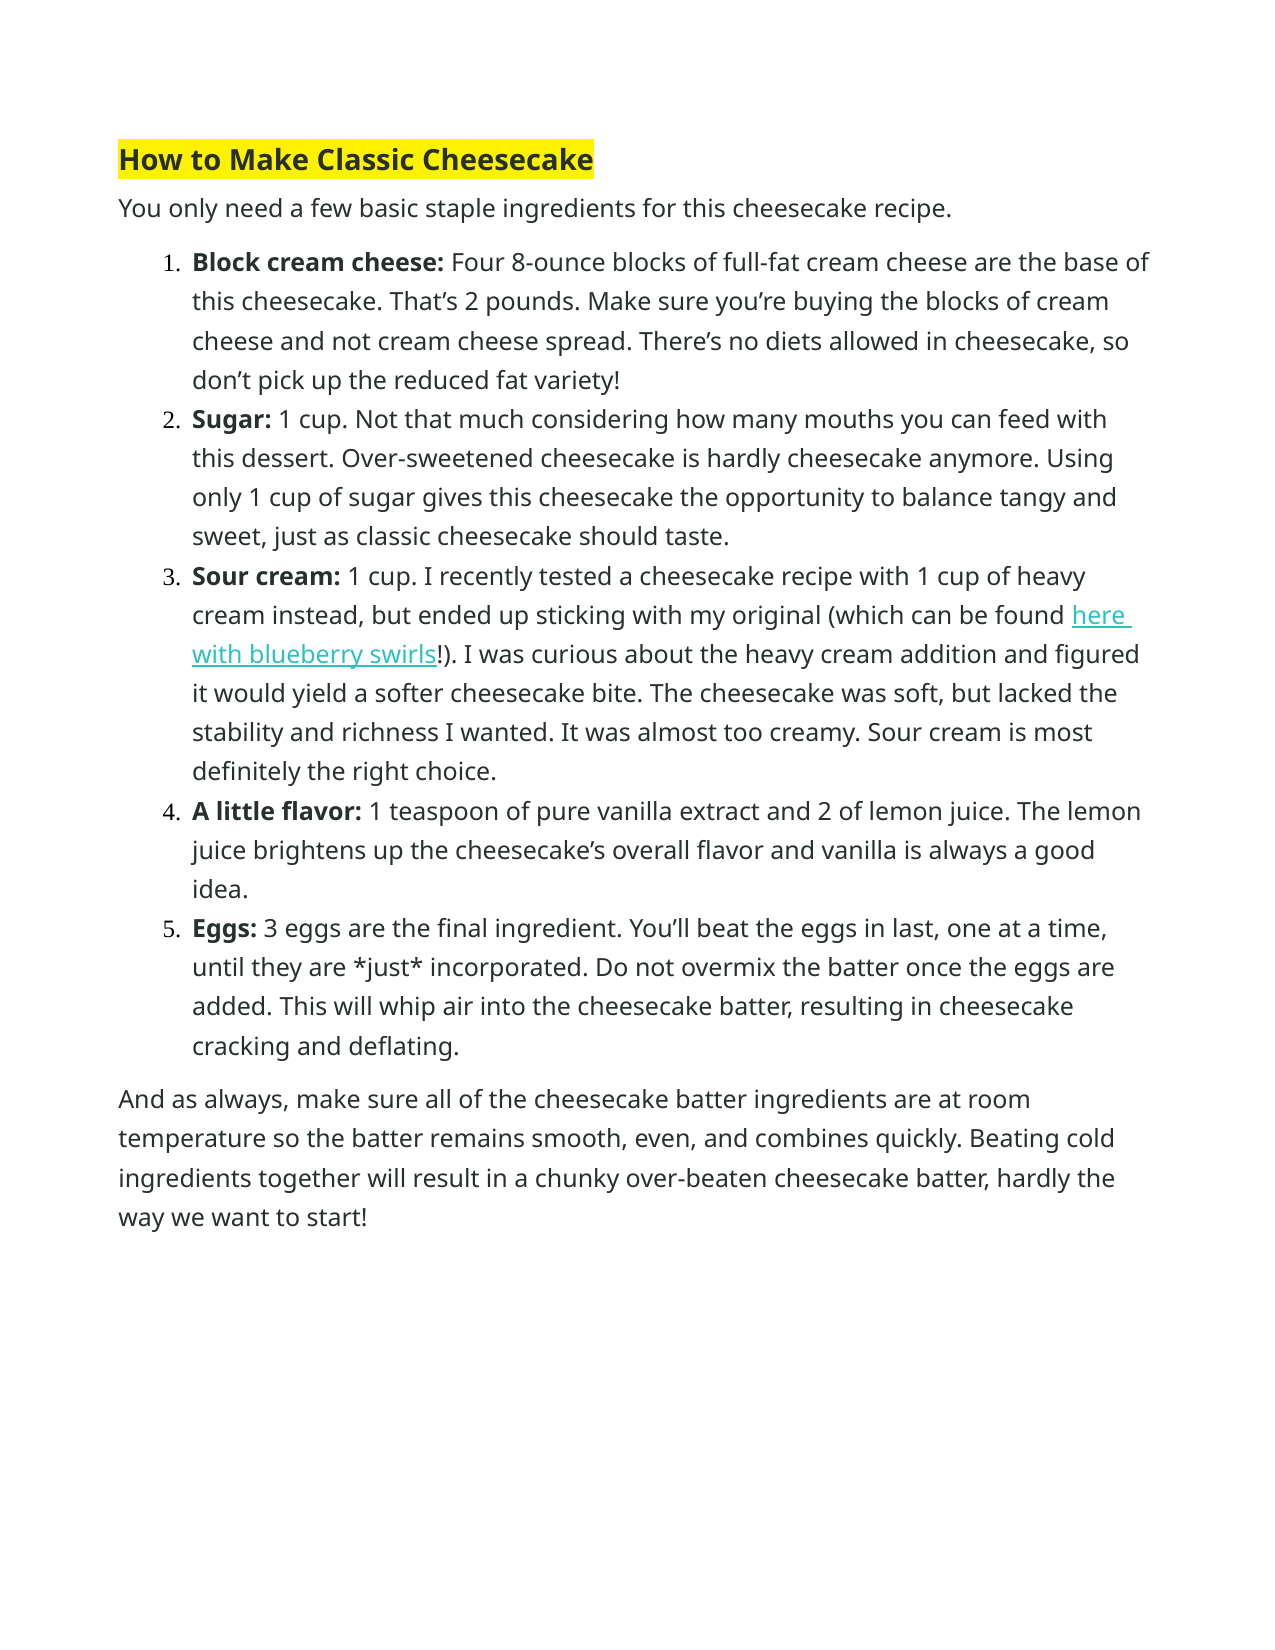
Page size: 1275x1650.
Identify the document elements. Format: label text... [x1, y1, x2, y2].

list Sour cream: 1 cup. I recently tested a cheesecake recipe with 1 cup of heavy cream instead, but ended up sticking with my original (which can be found here with blueberry swirls!). I was curious about the heavy cream addition and figured it would yield a softer cheesecake bite. The cheesecake was soft, but lacked the stability and richness I wanted. It was almost too creamy. Sour cream is most definitely the right choice. [162, 558, 1157, 788]
list Eggs: 3 eggs are the final ingredient. You’ll beat the eggs in last, one at a time, until they are *just* incorporated. Do not overmix the batter once the eggs are added. This will whip air into the cheesecake batter, resulting in cheesecake cracking and deflating. [162, 911, 1157, 1062]
text And as always, make sure all of the cheesecake batter ingredients are at room temperature so the batter remains smooth, even, and combines quickly. Beating cold ingredients together will result in a chunky over-beaten cheesecake batter, hardly the way we want to start! [118, 1082, 1157, 1233]
text You only need a few basic staple ingredients for this cheesecake recipe. [118, 191, 1157, 225]
list Sugar: 1 cup. Not that much considering how many mouths you can feed with this dessert. Over-sweetened cheesecake is hardly cheesecake anymore. Using only 1 cup of sugar gives this cheesecake the opportunity to balance tangy and sweet, just as classic cheesecake should taste. [162, 402, 1157, 553]
list Block cream cheese: Four 8-ounce blocks of full-fat cream cheese are the base of this cheesecake. That’s 2 pounds. Make sure you’re buying the blocks of cream cheese and not cream cheese spread. There’s no diets allowed in cheesecake, so don’t pick up the reduced fat variety! [162, 245, 1157, 396]
list A little flavor: 1 teaspoon of pure vanilla extract and 2 of lemon juice. The lemon juice brightens up the cheesecake’s overall flavor and vanilla is always a good idea. [162, 793, 1157, 906]
subtitle How to Make Classic Cheesecake [118, 139, 1157, 179]
